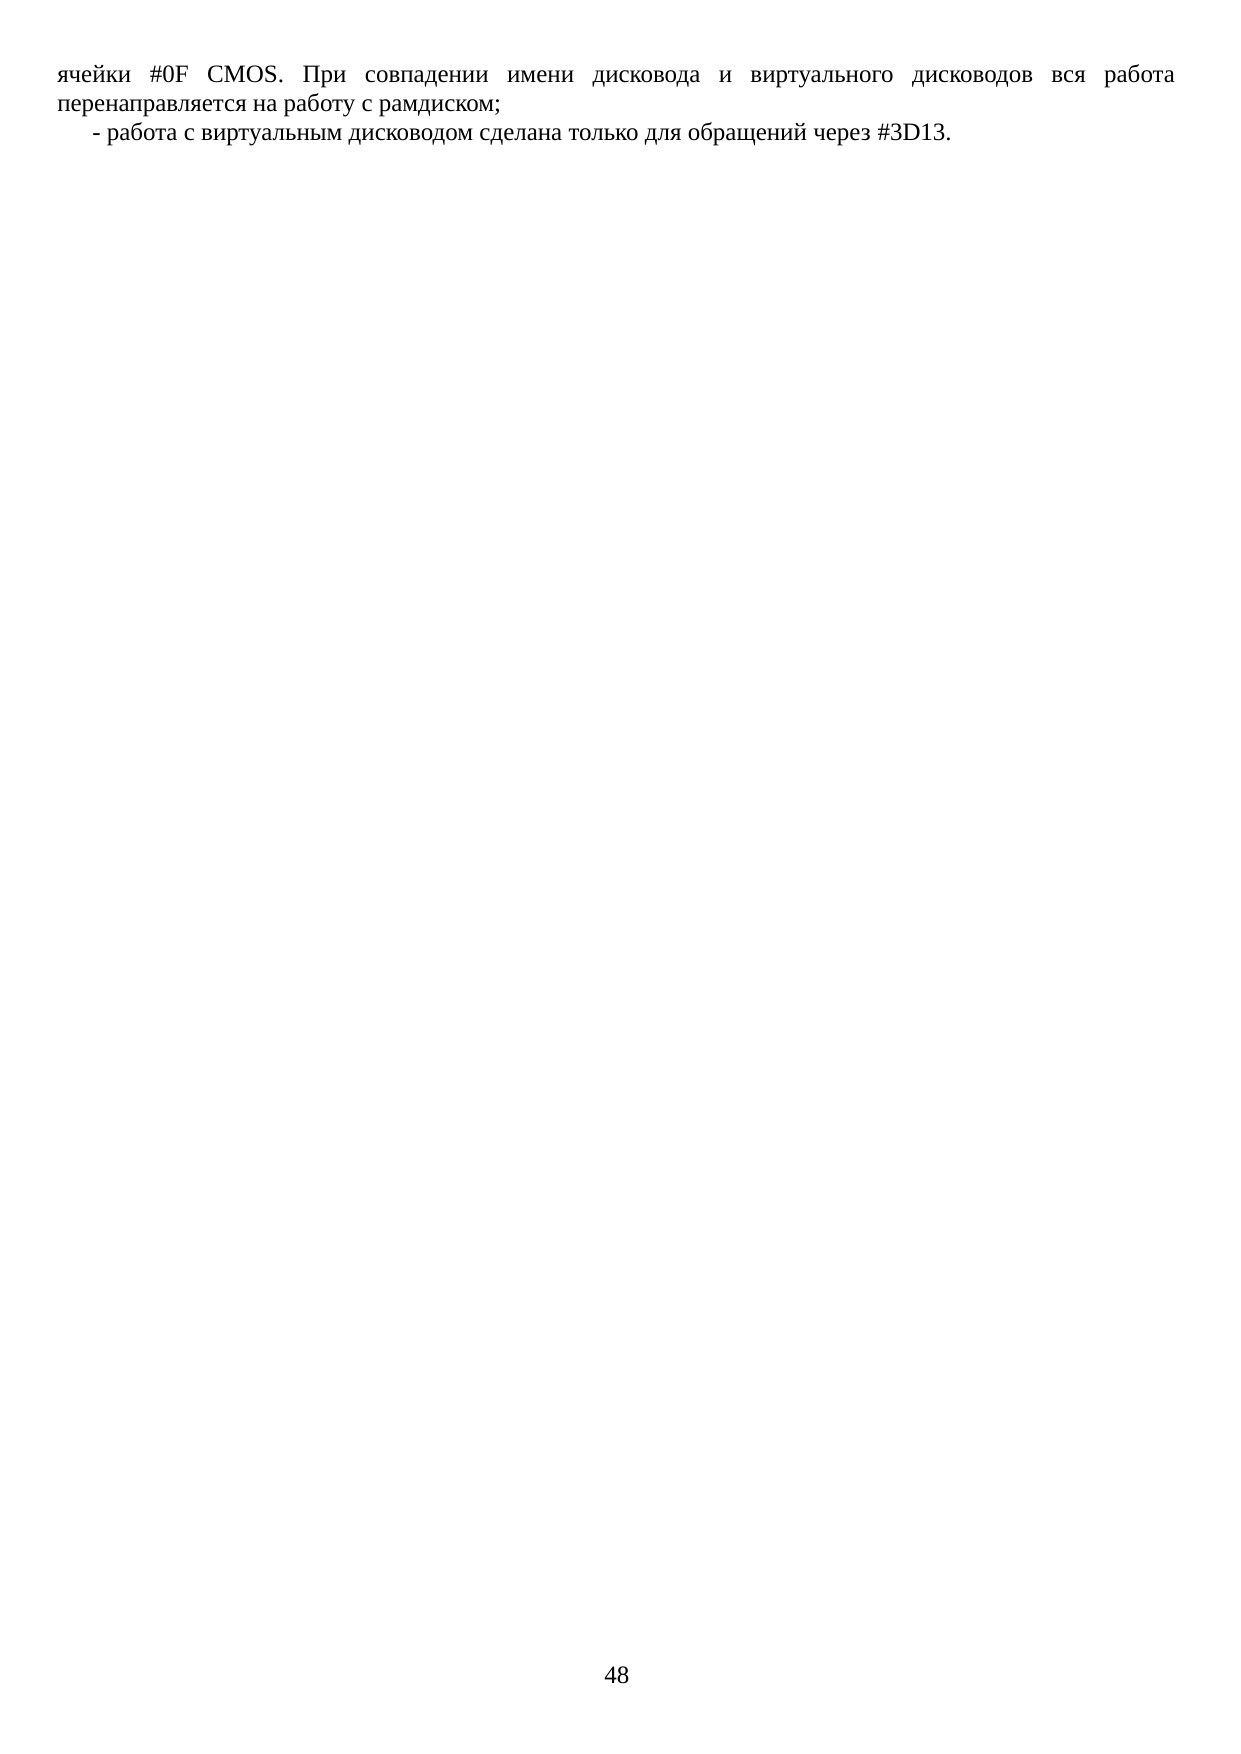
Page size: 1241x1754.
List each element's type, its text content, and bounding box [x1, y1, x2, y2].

text - работа с виртуальным дисководом сделана только для обращений через #3D13. [57, 117, 1176, 146]
text ячейки #0F CMOS. При совпадении имени дисковода и виртуального дисководов вся работа перенаправляется на работу с рамдиском; [57, 59, 1176, 117]
